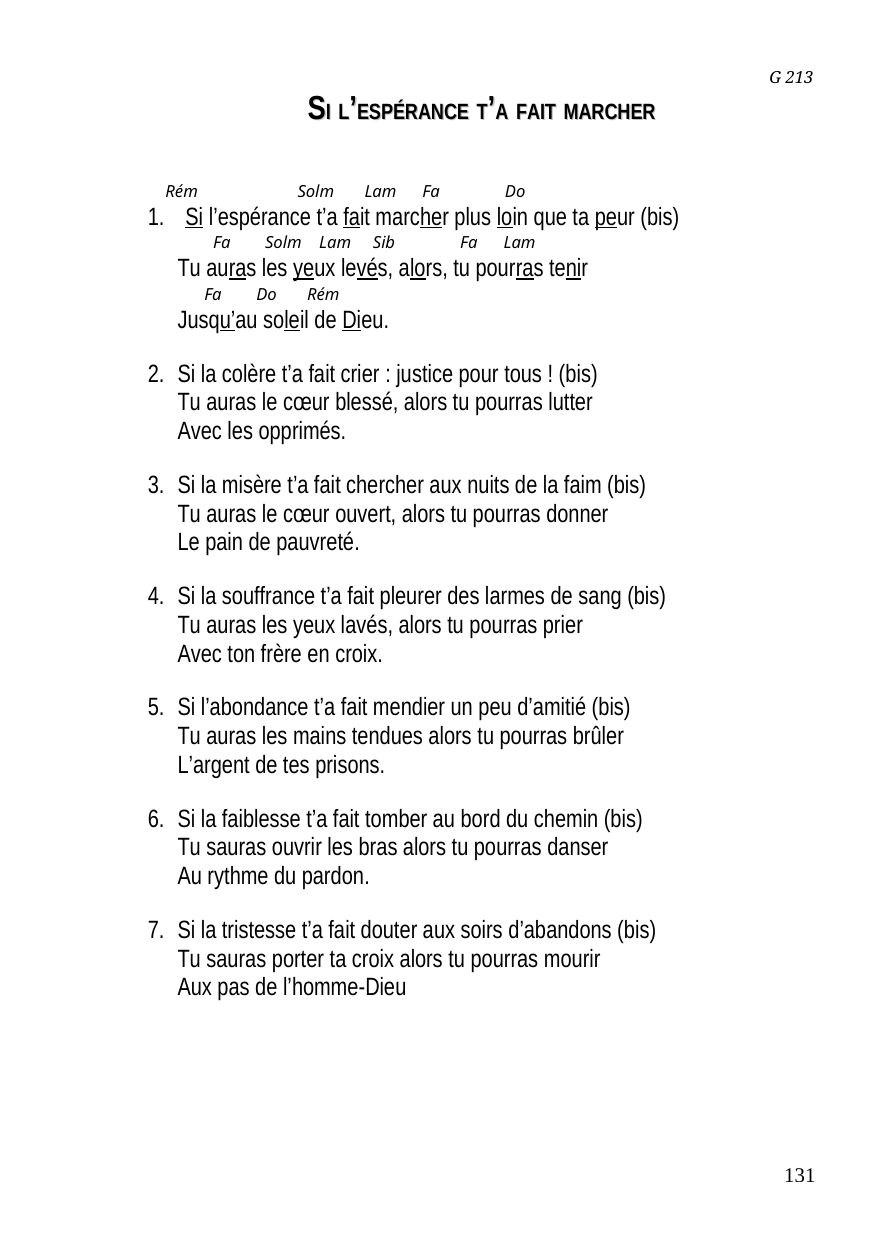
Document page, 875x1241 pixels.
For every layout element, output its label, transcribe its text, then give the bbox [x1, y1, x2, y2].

list Si la souffrance t’a fait pleurer des larmes de sang (bis) Tu auras les yeux lavés, alors tu pourras prier Avec ton frère en croix. [148, 581, 815, 667]
list Si la faiblesse t’a fait tomber au bord du chemin (bis) Tu sauras ouvrir les bras alors tu pourras danser Au rythme du pardon. [148, 804, 815, 890]
text Jusqu’au soleil de Dieu. [177, 305, 815, 334]
list Si la tristesse t’a fait douter aux soirs d’abandons (bis) Tu sauras porter ta croix alors tu pourras mourir Aux pas de l’homme-Dieu [148, 915, 815, 1001]
subtitle Si l’espérance t’a fait marcher [148, 88, 815, 126]
text Fa Do Rém [148, 282, 815, 305]
list Si la misère t’a fait chercher aux nuits de la faim (bis) Tu auras le cœur ouvert, alors tu pourras donner Le pain de pauvreté. [148, 470, 815, 556]
text Rém Solm Lam Fa Do [148, 179, 815, 202]
text G 213 [148, 65, 815, 88]
list Si l’espérance t’a fait marcher plus loin que ta peur (bis) [148, 202, 815, 231]
list Si la colère t’a fait crier : justice pour tous ! (bis) Tu auras le cœur blessé, alors tu pourras lutter Avec les opprimés. [148, 359, 815, 445]
list Si l’abondance t’a fait mendier un peu d’amitié (bis) Tu auras les mains tendues alors tu pourras brûler L’argent de tes prisons. [148, 692, 815, 779]
text Tu auras les yeux levés, alors, tu pourras tenir [177, 253, 815, 282]
text Fa Solm Lam Sib Fa Lam [148, 231, 815, 253]
